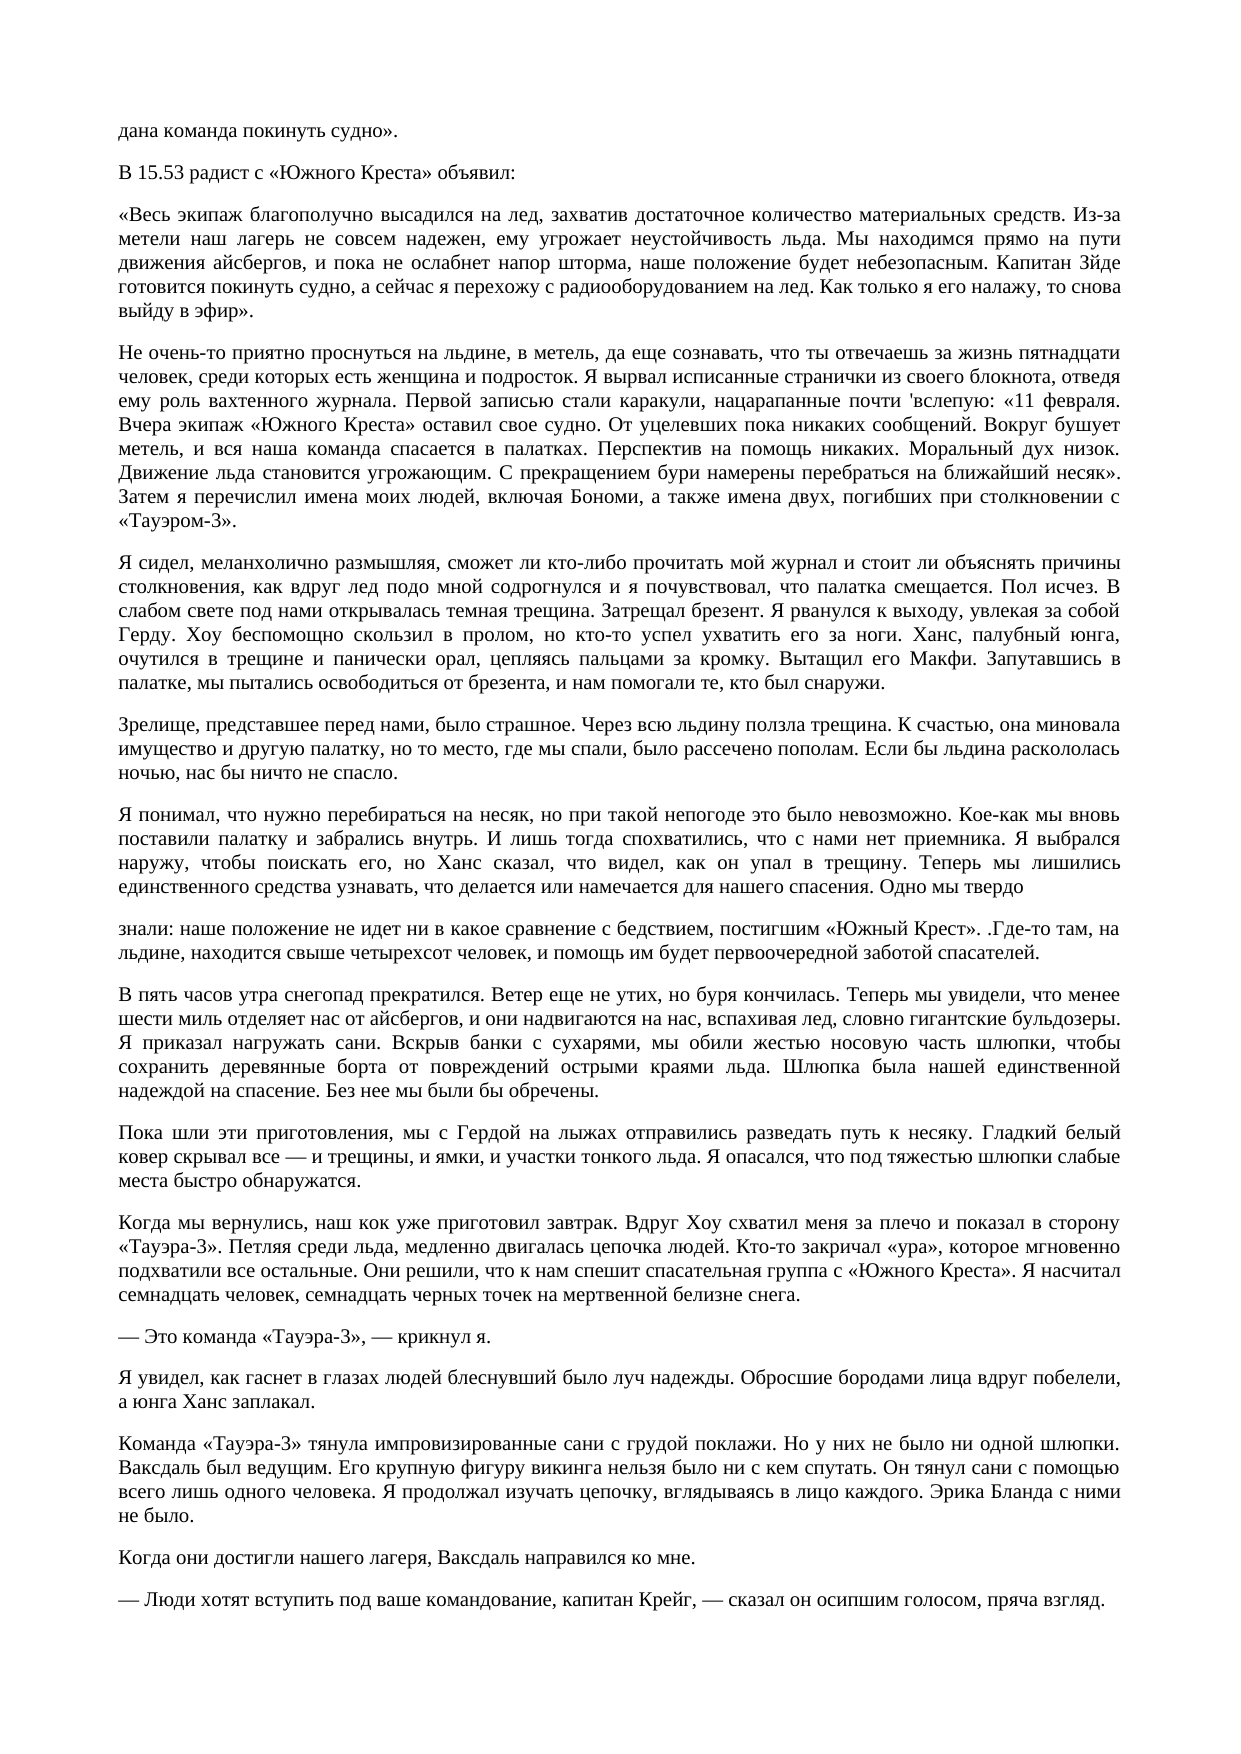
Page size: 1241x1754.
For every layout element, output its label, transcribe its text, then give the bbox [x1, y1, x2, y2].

text «Весь экипаж благополучно высадился на лед, захватив достаточное количество материальных средств. Из-за метели наш лагерь не совсем надежен, ему угрожает неустойчивость льда. Мы находимся прямо на пути движения айсбергов, и пока не ослабнет напор шторма, наше положение будет небезопасным. Капитан Зйде готовится покинуть судно, а сейчас я перехожу с радиооборудованием на лед. Как только я его налажу, то снова выйду в эфир». [118, 202, 1122, 322]
text — Люди хотят вступить под ваше командование, капитан Крейг, — сказал он осипшим голосом, пряча взгляд. [118, 1587, 1122, 1611]
text Когда мы вернулись, наш кок уже приготовил завтрак. Вдруг Хоу схватил меня за плечо и показал в сторону «Тауэра-3». Петляя среди льда, медленно двигалась цепочка людей. Кто-то закричал «ура», которое мгновенно подхватили все остальные. Они решили, что к нам спешит спасательная группа с «Южного Креста». Я насчитал семнадцать человек, семнадцать черных точек на мертвенной белизне снега. [118, 1209, 1122, 1306]
text Когда они достигли нашего лагеря, Ваксдаль направился ко мне. [118, 1545, 1122, 1569]
text Пока шли эти приготовления, мы с Гердой на лыжах отправились разведать путь к несяку. Гладкий белый ковер скрывал все — и трещины, и ямки, и участки тонкого льда. Я опасался, что под тяжестью шлюпки слабые места быстро обнаружатся. [118, 1120, 1122, 1192]
text Зрелище, представшее перед нами, было страшное. Через всю льдину ползла трещина. К счастью, она миновала имущество и другую палатку, но то место, где мы спали, было рассечено пополам. Если бы льдина раскололась ночью, нас бы ничто не спасло. [118, 712, 1122, 784]
text В пять часов утра снегопад прекратился. Ветер еще не утих, но буря кончилась. Теперь мы увидели, что менее шести миль отделяет нас от айсбергов, и они надвигаются на нас, вспахивая лед, словно гигантские бульдозеры. Я приказал нагружать сани. Вскрыв банки с сухарями, мы обили жестью носовую часть шлюпки, чтобы сохранить деревянные борта от повреждений острыми краями льда. Шлюпка была нашей единственной надеждой на спасение. Без нее мы были бы обречены. [118, 982, 1122, 1102]
text знали: наше положение не идет ни в какое сравнение с бедствием, постигшим «Южный Крест». .Где-то там, на льдине, находится свыше четырехсот человек, и помощь им будет первоочередной заботой спасателей. [118, 916, 1122, 964]
text дана команда покинуть судно». [118, 118, 1122, 142]
text Не очень-то приятно проснуться на льдине, в метель, да еще сознавать, что ты отвечаешь за жизнь пятнадцати человек, среди которых есть женщина и подросток. Я вырвал исписанные странички из своего блокнота, отведя ему роль вахтенного журнала. Первой записью стали каракули, нацарапанные почти 'вслепую: «11 февраля. Вчера экипаж «Южного Креста» оставил свое судно. От уцелевших пока никаких сообщений. Вокруг бушует метель, и вся наша команда спасается в палатках. Перспектив на помощь никаких. Моральный дух низок. Движение льда становится угрожающим. С прекращением бури намерены перебраться на ближайший несяк». Затем я перечислил имена моих людей, включая Бономи, а также имена двух, погибших при столкновении с «Тауэром-3». [118, 340, 1122, 532]
text Я понимал, что нужно перебираться на несяк, но при такой непогоде это было невозможно. Кое-как мы вновь поставили палатку и забрались внутрь. И лишь тогда спохватились, что с нами нет приемника. Я выбрался наружу, чтобы поискать его, но Ханс сказал, что видел, как он упал в трещину. Теперь мы лишились единственного средства узнавать, что делается или намечается для нашего спасения. Одно мы твердо [118, 802, 1122, 898]
text В 15.53 радист с «Южного Креста» объявил: [118, 160, 1122, 184]
text — Это команда «Тауэра-3», — крикнул я. [118, 1323, 1122, 1348]
text Я сидел, меланхолично размышляя, сможет ли кто-либо прочитать мой журнал и стоит ли объяснять причины столкновения, как вдруг лед подо мной содрогнулся и я почувствовал, что палатка смещается. Пол исчез. В слабом свете под нами открывалась темная трещина. Затрещал брезент. Я рванулся к выходу, увлекая за собой Герду. Хоу беспомощно скользил в пролом, но кто-то успел ухватить его за ноги. Ханс, палубный юнга, очутился в трещине и панически орал, цепляясь пальцами за кромку. Вытащил его Макфи. Запутавшись в палатке, мы пытались освободиться от брезента, и нам помогали те, кто был снаружи. [118, 550, 1122, 694]
text Я увидел, как гаснет в глазах людей блеснувший было луч надежды. Обросшие бородами лица вдруг побелели, а юнга Ханс заплакал. [118, 1365, 1122, 1413]
text Команда «Тауэра-3» тянула импровизированные сани с грудой поклажи. Но у них не было ни одной шлюпки. Ваксдаль был ведущим. Его крупную фигуру викинга нельзя было ни с кем спутать. Он тянул сани с помощью всего лишь одного человека. Я продолжал изучать цепочку, вглядываясь в лицо каждого. Эрика Бланда с ними не было. [118, 1431, 1122, 1527]
